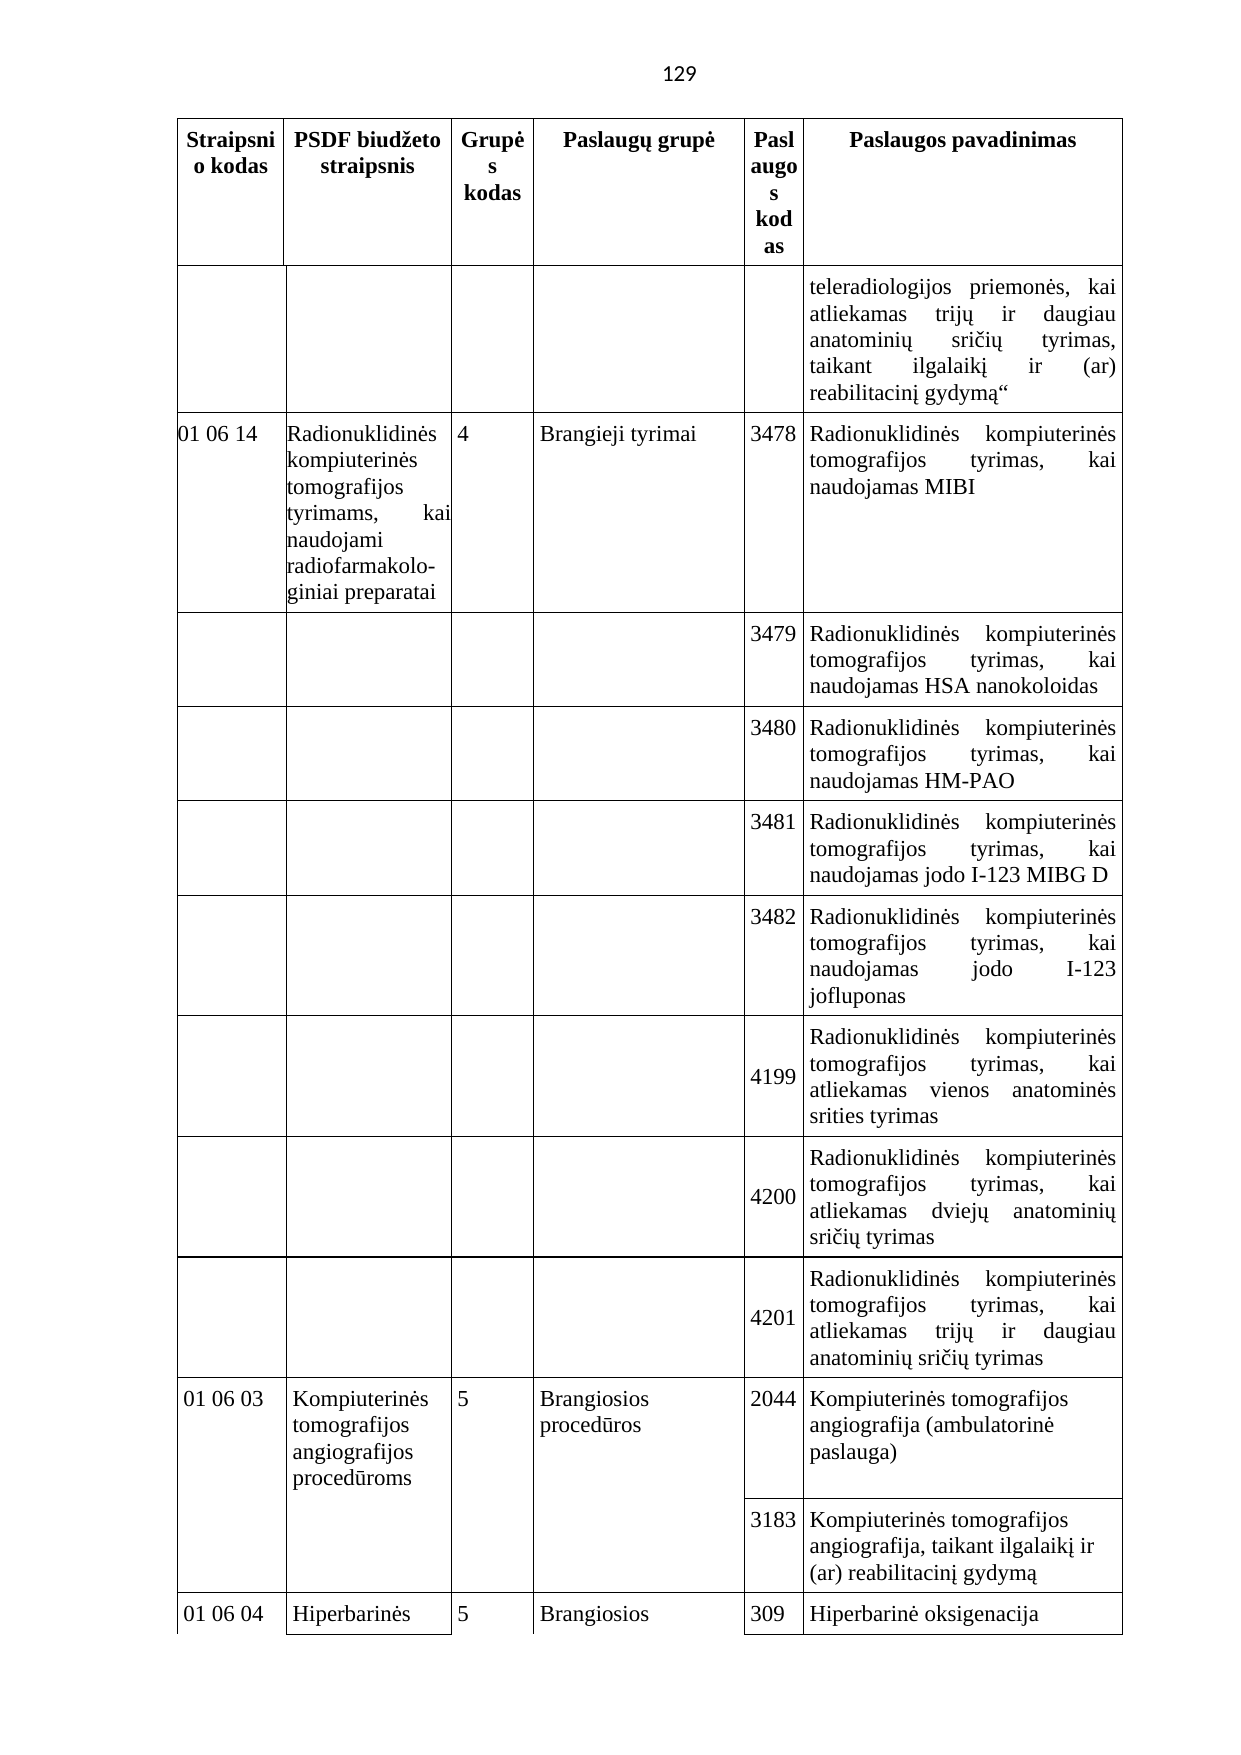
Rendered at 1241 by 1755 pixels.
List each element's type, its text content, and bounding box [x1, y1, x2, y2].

table_cell 3478 [745, 413, 803, 612]
table_cell Brangiosios procedūros [534, 1378, 744, 1498]
table_cell 01 06 03 [178, 1378, 286, 1498]
table_cell 2044 [745, 1378, 803, 1498]
table_cell [178, 1498, 286, 1592]
table_cell Radionuklidinės kompiuterinės tomografijos tyrimas, kai atliekamas vienos anatominės srities tyrimas [804, 1016, 1122, 1136]
table_cell Hiperbarinė oksigenacija [804, 1593, 1122, 1633]
table_cell 4200 [745, 1137, 803, 1256]
table_cell [287, 1016, 451, 1136]
table_cell [452, 801, 533, 894]
table_cell [287, 266, 451, 412]
table_cell [178, 801, 286, 894]
table_cell [534, 1137, 744, 1256]
table_header Grupės kodas [452, 119, 533, 265]
table_cell 3183 [745, 1499, 803, 1592]
table_cell [534, 266, 744, 412]
table_cell 3481 [745, 801, 803, 894]
table_cell [452, 613, 533, 706]
table_cell [178, 266, 286, 412]
table_cell [534, 1498, 744, 1592]
table_cell [452, 1498, 533, 1592]
table_cell Radionuklidinės kompiuterinės tomografijos tyrimas, kai naudojamas HSA nanokoloidas [804, 613, 1122, 706]
table_header Paslaugos pavadinimas [804, 119, 1122, 265]
table_cell [452, 266, 533, 412]
table_cell [287, 1498, 451, 1592]
table_cell Kompiuterinės tomografijos angiografijos procedūroms [287, 1378, 451, 1498]
table_cell [534, 1016, 744, 1136]
table_cell 5 [452, 1593, 533, 1633]
table_cell [178, 1258, 286, 1377]
table_cell [178, 1137, 286, 1256]
table_cell Radionuklidinės kompiuterinės tomografijos tyrimas, kai naudojamas MIBI [804, 413, 1122, 612]
table_cell teleradiologijos priemonės, kai atliekamas trijų ir daugiau anatominių sričių tyrimas, taikant ilgalaikį ir (ar) reabilitacinį gydymą“ [804, 266, 1122, 412]
table_cell [534, 801, 744, 894]
table_cell [534, 613, 744, 706]
table_cell 01 06 14 [178, 413, 286, 612]
table_cell 4199 [745, 1016, 803, 1136]
table_cell [287, 896, 451, 1015]
table_cell Radionuklidinės kompiuterinės tomografijos tyrimas, kai atliekamas dviejų anatominių sričių tyrimas [804, 1137, 1122, 1256]
table_cell 309 [745, 1593, 803, 1633]
table_cell 4 [452, 413, 533, 612]
table_cell [452, 1016, 533, 1136]
table_header Paslaugų grupė [534, 119, 744, 265]
table_cell Radionuklidinės kompiuterinės tomografijos tyrimas, kai naudojamas jodo I-123 jofluponas [804, 896, 1122, 1015]
table_cell [452, 1137, 533, 1256]
table_header PSDF biudžeto straipsnis [284, 119, 451, 265]
table_cell [534, 896, 744, 1015]
table_cell [287, 613, 451, 706]
table_cell Radionuklidinės kompiuterinės tomografijos tyrimas, kai atliekamas trijų ir daugiau anatominių sričių tyrimas [804, 1258, 1122, 1377]
table_cell [287, 1258, 451, 1377]
table_cell [745, 266, 803, 412]
table_cell [452, 707, 533, 800]
table_cell [287, 1137, 451, 1256]
table_cell Kompiuterinės tomografijos angiografija (ambulatorinė paslauga) [804, 1378, 1122, 1498]
table_cell 5 [452, 1378, 533, 1498]
table_cell Brangiosios [534, 1593, 744, 1633]
table_cell Radionuklidinės kompiuterinės tomografijos tyrimams, kai naudojami radiofarmakolo-giniai preparatai [287, 413, 451, 612]
table_cell Radionuklidinės kompiuterinės tomografijos tyrimas, kai naudojamas jodo I-123 MIBG D [804, 801, 1122, 894]
table_cell Brangieji tyrimai [534, 413, 744, 612]
table_cell [178, 707, 286, 800]
table_cell [178, 613, 286, 706]
table_cell 4201 [745, 1258, 803, 1377]
table_cell 3482 [745, 896, 803, 1015]
table_cell [534, 707, 744, 800]
table_cell 3479 [745, 613, 803, 706]
table_cell [178, 1016, 286, 1136]
table_cell 3480 [745, 707, 803, 800]
table_cell Kompiuterinės tomografijos angiografija, taikant ilgalaikį ir (ar) reabilitacinį gydymą [804, 1499, 1122, 1592]
table_header Paslaugos kodas [745, 119, 803, 265]
table_cell Hiperbarinės [287, 1593, 451, 1633]
table_cell [287, 707, 451, 800]
table_cell [178, 896, 286, 1015]
table_cell [287, 801, 451, 894]
table_cell [452, 896, 533, 1015]
table_cell 01 06 04 [178, 1593, 286, 1633]
table_cell Radionuklidinės kompiuterinės tomografijos tyrimas, kai naudojamas HM-PAO [804, 707, 1122, 800]
table_cell [534, 1258, 744, 1377]
table_cell [452, 1258, 533, 1377]
table_header Straipsnio kodas [178, 119, 283, 265]
